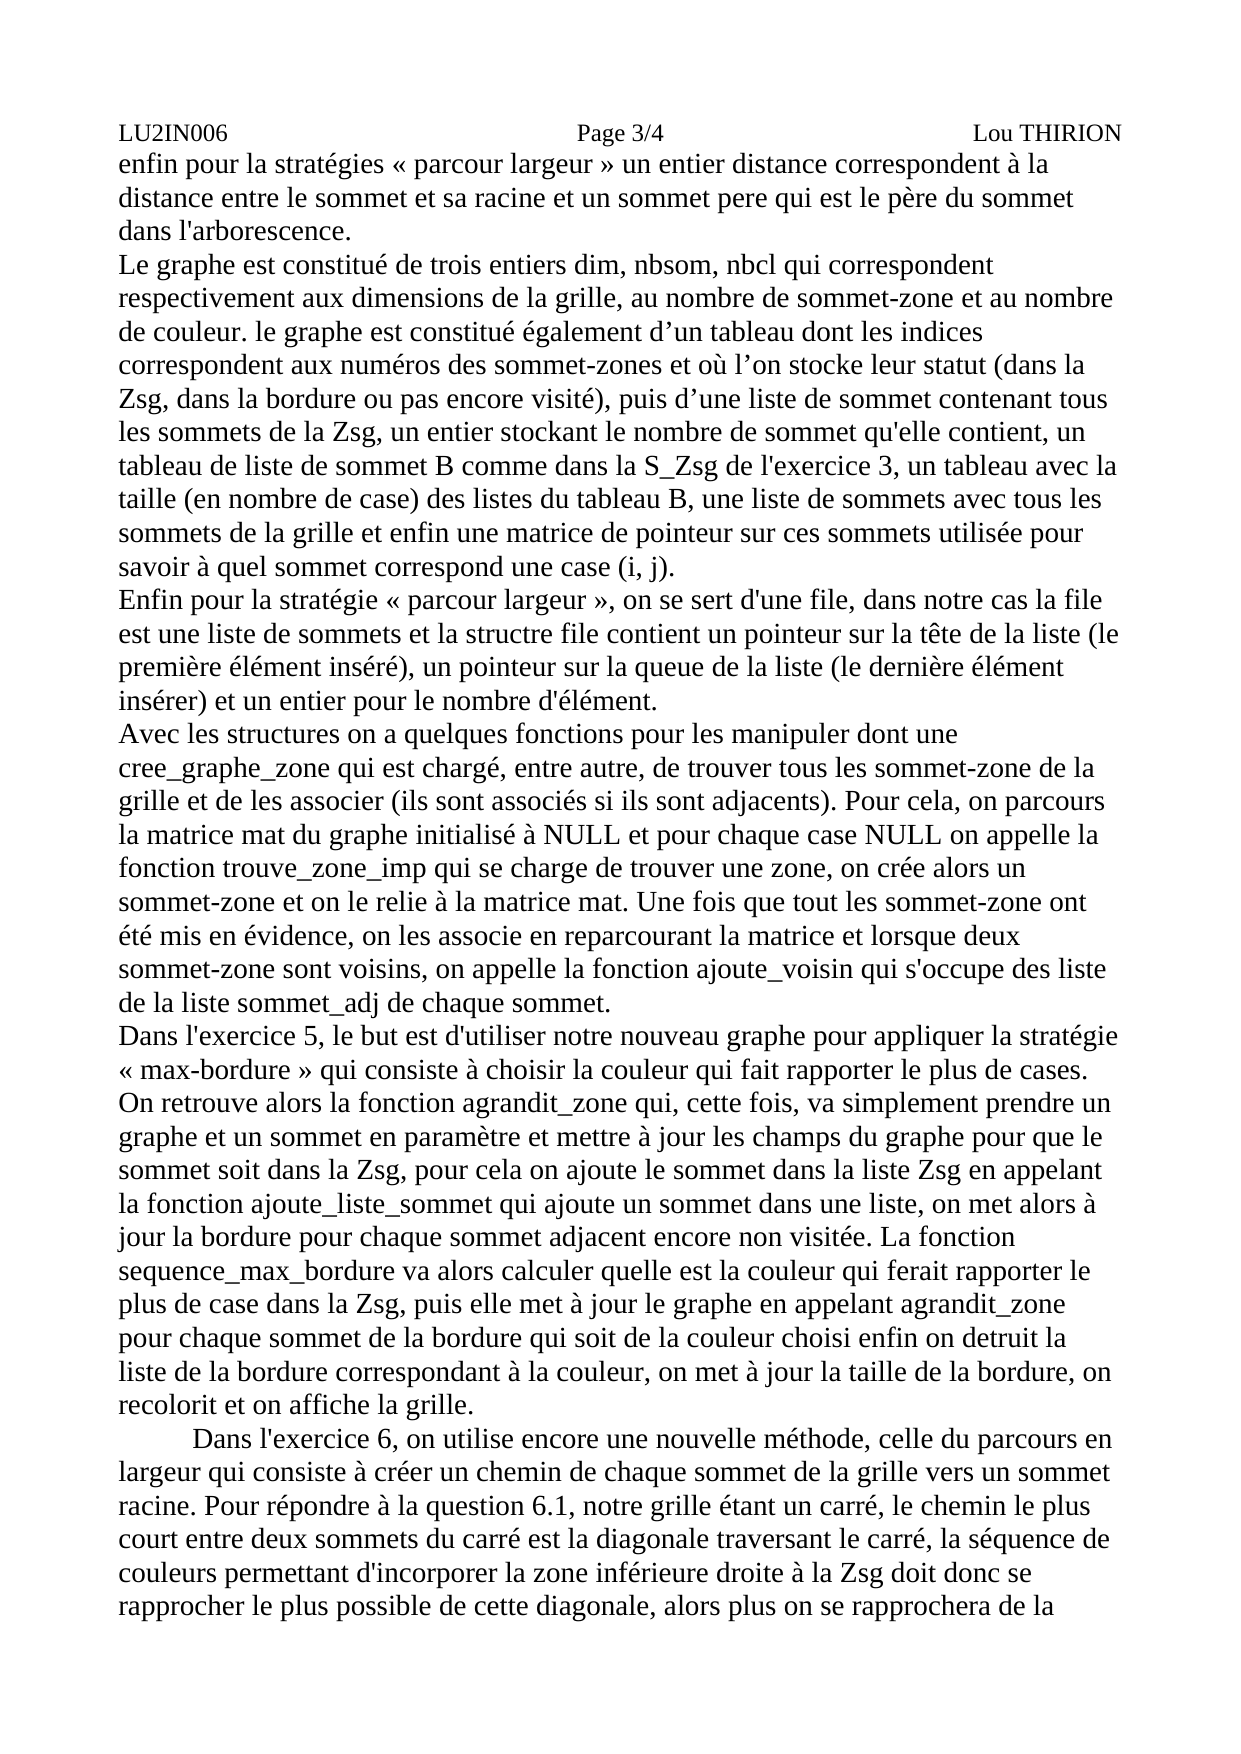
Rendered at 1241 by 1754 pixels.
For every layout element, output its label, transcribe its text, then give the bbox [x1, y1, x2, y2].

text Dans l'exercice 6, on utilise encore une nouvelle méthode, celle du parcours en largeur qui consiste à créer un chemin de chaque sommet de la grille vers un sommet racine. Pour répondre à la question 6.1, notre grille étant un carré, le chemin le plus court entre deux sommets du carré est la diagonale traversant le carré, la séquence de couleurs permettant d'incorporer la zone inférieure droite à la Zsg doit donc se rapprocher le plus possible de cette diagonale, alors plus on se rapprochera de la [118, 1421, 1122, 1622]
text Dans l'exercice 5, le but est d'utiliser notre nouveau graphe pour appliquer la stratégie « max-bordure » qui consiste à choisir la couleur qui fait rapporter le plus de cases. [118, 1018, 1122, 1085]
text Avec les structures on a quelques fonctions pour les manipuler dont une cree_graphe_zone qui est chargé, entre autre, de trouver tous les sommet-zone de la grille et de les associer (ils sont associés si ils sont adjacents). Pour cela, on parcours la matrice mat du graphe initialisé à NULL et pour chaque case NULL on appelle la fonction trouve_zone_imp qui se charge de trouver une zone, on crée alors un sommet-zone et on le relie à la matrice mat. Une fois que tout les sommet-zone ont été mis en évidence, on les associe en reparcourant la matrice et lorsque deux sommet-zone sont voisins, on appelle la fonction ajoute_voisin qui s'occupe des liste de la liste sommet_adj de chaque sommet. [118, 716, 1122, 1018]
text enfin pour la stratégies « parcour largeur » un entier distance correspondent à la distance entre le sommet et sa racine et un sommet pere qui est le père du sommet dans l'arborescence. [118, 146, 1122, 247]
text Le graphe est constitué de trois entiers dim, nbsom, nbcl qui correspondent respectivement aux dimensions de la grille, au nombre de sommet-zone et au nombre de couleur. le graphe est constitué également d’un tableau dont les indices correspondent aux numéros des sommet-zones et où l’on stocke leur statut (dans la Zsg, dans la bordure ou pas encore visité), puis d’une liste de sommet contenant tous les sommets de la Zsg, un entier stockant le nombre de sommet qu'elle contient, un tableau de liste de sommet B comme dans la S_Zsg de l'exercice 3, un tableau avec la taille (en nombre de case) des listes du tableau B, une liste de sommets avec tous les sommets de la grille et enfin une matrice de pointeur sur ces sommets utilisée pour savoir à quel sommet correspond une case (i, j). [118, 247, 1122, 582]
text On retrouve alors la fonction agrandit_zone qui, cette fois, va simplement prendre un graphe et un sommet en paramètre et mettre à jour les champs du graphe pour que le sommet soit dans la Zsg, pour cela on ajoute le sommet dans la liste Zsg en appelant la fonction ajoute_liste_sommet qui ajoute un sommet dans une liste, on met alors à jour la bordure pour chaque sommet adjacent encore non visitée. La fonction sequence_max_bordure va alors calculer quelle est la couleur qui ferait rapporter le plus de case dans la Zsg, puis elle met à jour le graphe en appelant agrandit_zone pour chaque sommet de la bordure qui soit de la couleur choisi enfin on detruit la liste de la bordure correspondant à la couleur, on met à jour la taille de la bordure, on recolorit et on affiche la grille. [118, 1085, 1122, 1421]
text Enfin pour la stratégie « parcour largeur », on se sert d'une file, dans notre cas la file est une liste de sommets et la structre file contient un pointeur sur la tête de la liste (le première élément inséré), un pointeur sur la queue de la liste (le dernière élément insérer) et un entier pour le nombre d'élément. [118, 582, 1122, 716]
